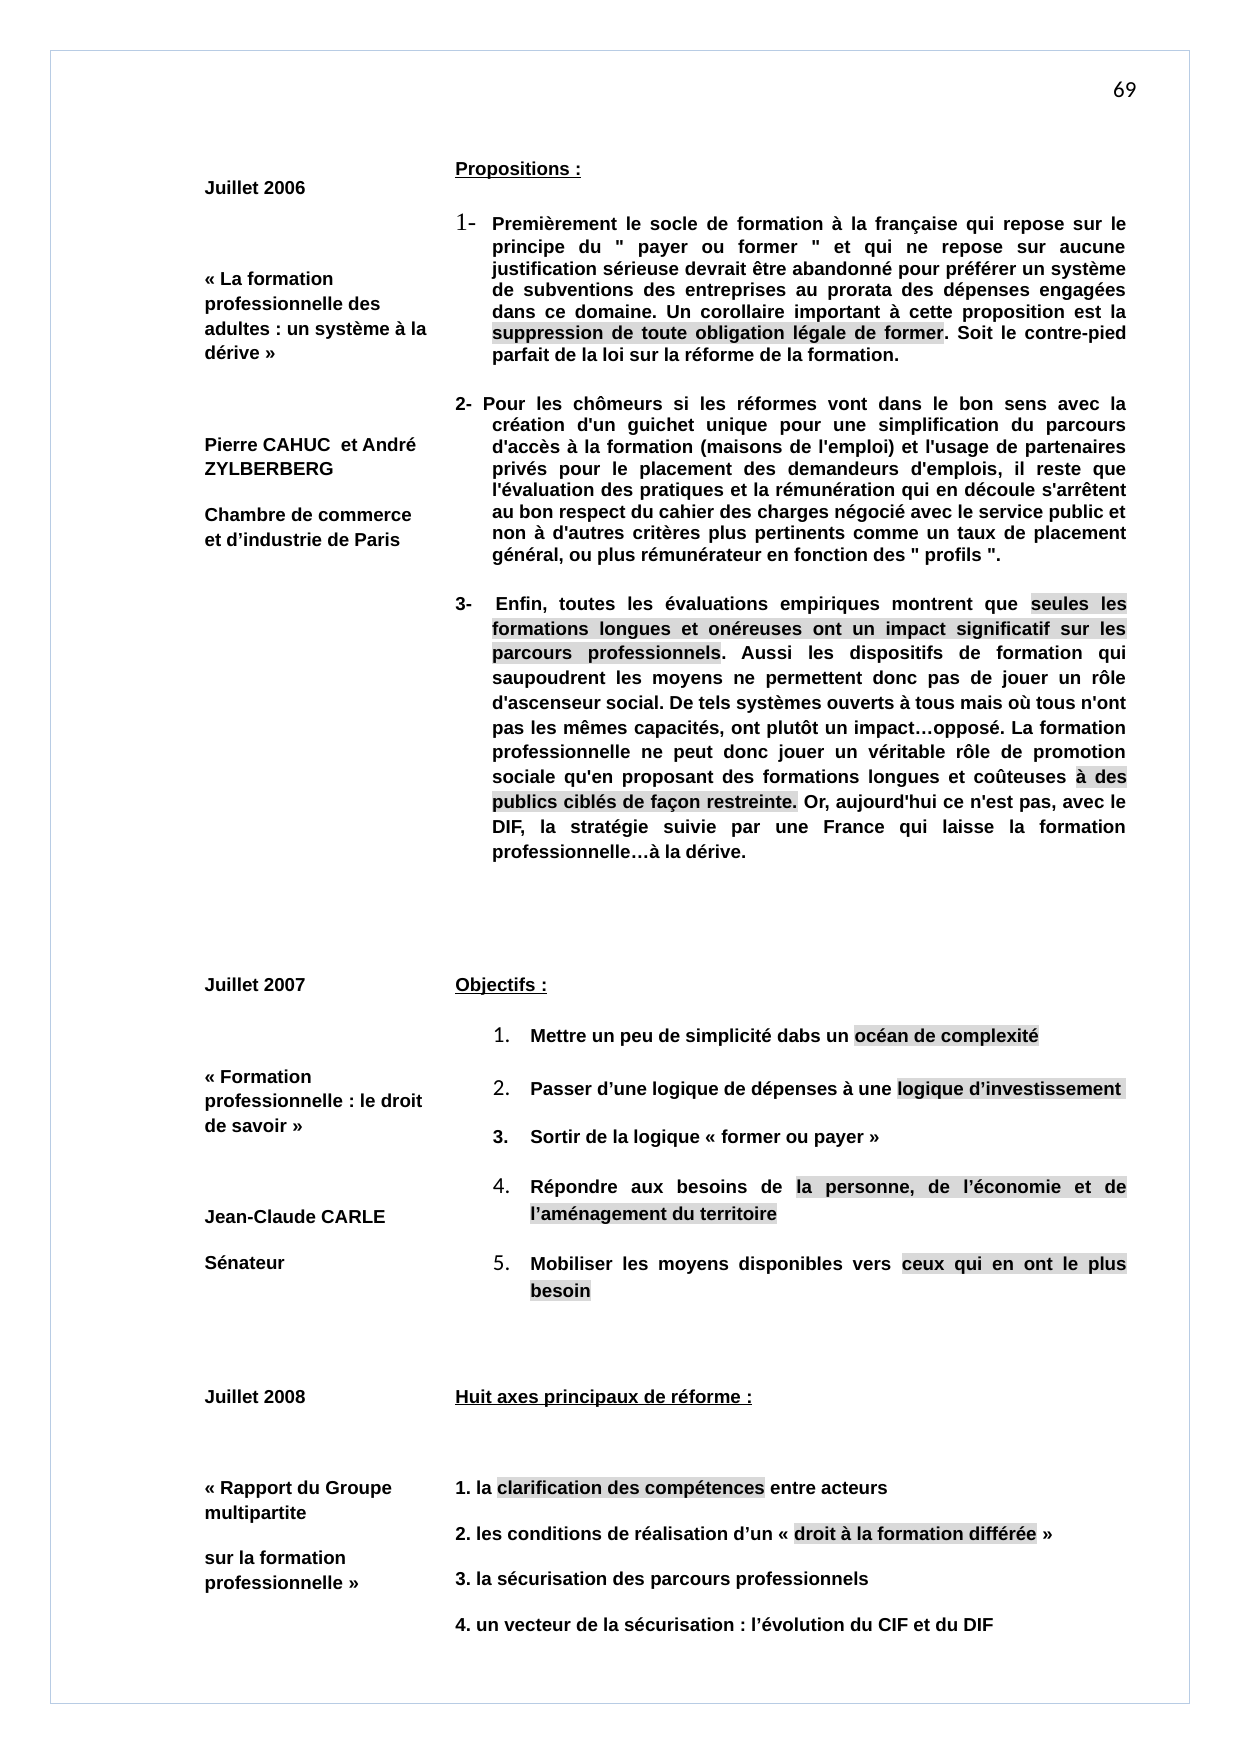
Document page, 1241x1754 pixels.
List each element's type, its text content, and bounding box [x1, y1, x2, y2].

table_cell Juillet 2006 « La formation professionnelle des adultes : un système à la dérive » Pierre CAHUC et André ZYLBERBERG Chambre de commerce et d’industrie de Paris [193, 131, 444, 928]
table_cell Juillet 2007 « Formation professionnelle : le droit de savoir » Jean-Claude CARLE Sénateur [193, 929, 444, 1340]
table_cell Juillet 2008 « Rapport du Groupe multipartite sur la formation professionnelle » [193, 1340, 444, 1660]
table_cell Propositions : Premièrement le socle de formation à la française qui repose sur le principe du " payer ou former " et qui ne repose sur aucune justification sérieuse devrait être abandonné pour préférer un système de subventions des entreprises au prorata des dépenses engagées dans ce domaine. Un corollaire important à cette proposition est la suppression de toute obligation légale de former. Soit le contre-pied parfait de la loi sur la réforme de la formation. 2- Pour les chômeurs si les réformes vont dans le bon sens avec la création d'un guichet unique pour une simplification du parcours d'accès à la formation (maisons de l'emploi) et l'usage de partenaires privés pour le placement des demandeurs d'emplois, il reste que l'évaluation des pratiques et la rémunération qui en découle s'arrêtent au bon respect du cahier des charges négocié avec le service public et non à d'autres critères plus pertinents comme un taux de placement général, ou plus rémunérateur en fonction des " profils ". 3- Enfin, toutes les évaluations empiriques montrent que seules les formations longues et onéreuses ont un impact significatif sur les parcours professionnels. Aussi les dispositifs de formation qui saupoudrent les moyens ne permettent donc pas de jouer un rôle d'ascenseur social. De tels systèmes ouverts à tous mais où tous n'ont pas les mêmes capacités, ont plutôt un impact…opposé. La formation professionnelle ne peut donc jouer un véritable rôle de promotion sociale qu'en proposant des formations longues et coûteuses à des publics ciblés de façon restreinte. Or, aujourd'hui ce n'est pas, avec le DIF, la stratégie suivie par une France qui laisse la formation professionnelle…à la dérive. [444, 131, 1138, 928]
table_cell Huit axes principaux de réforme : 1. la clarification des compétences entre acteurs 2. les conditions de réalisation d’un « droit à la formation différée » 3. la sécurisation des parcours professionnels 4. un vecteur de la sécurisation : l’évolution du CIF et du DIF [444, 1340, 1138, 1660]
table_cell Objectifs : Mettre un peu de simplicité dabs un océan de complexité Passer d’une logique de dépenses à une logique d’investissement Sortir de la logique « former ou payer » Répondre aux besoins de la personne, de l’économie et de l’aménagement du territoire Mobiliser les moyens disponibles vers ceux qui en ont le plus besoin [444, 929, 1138, 1340]
